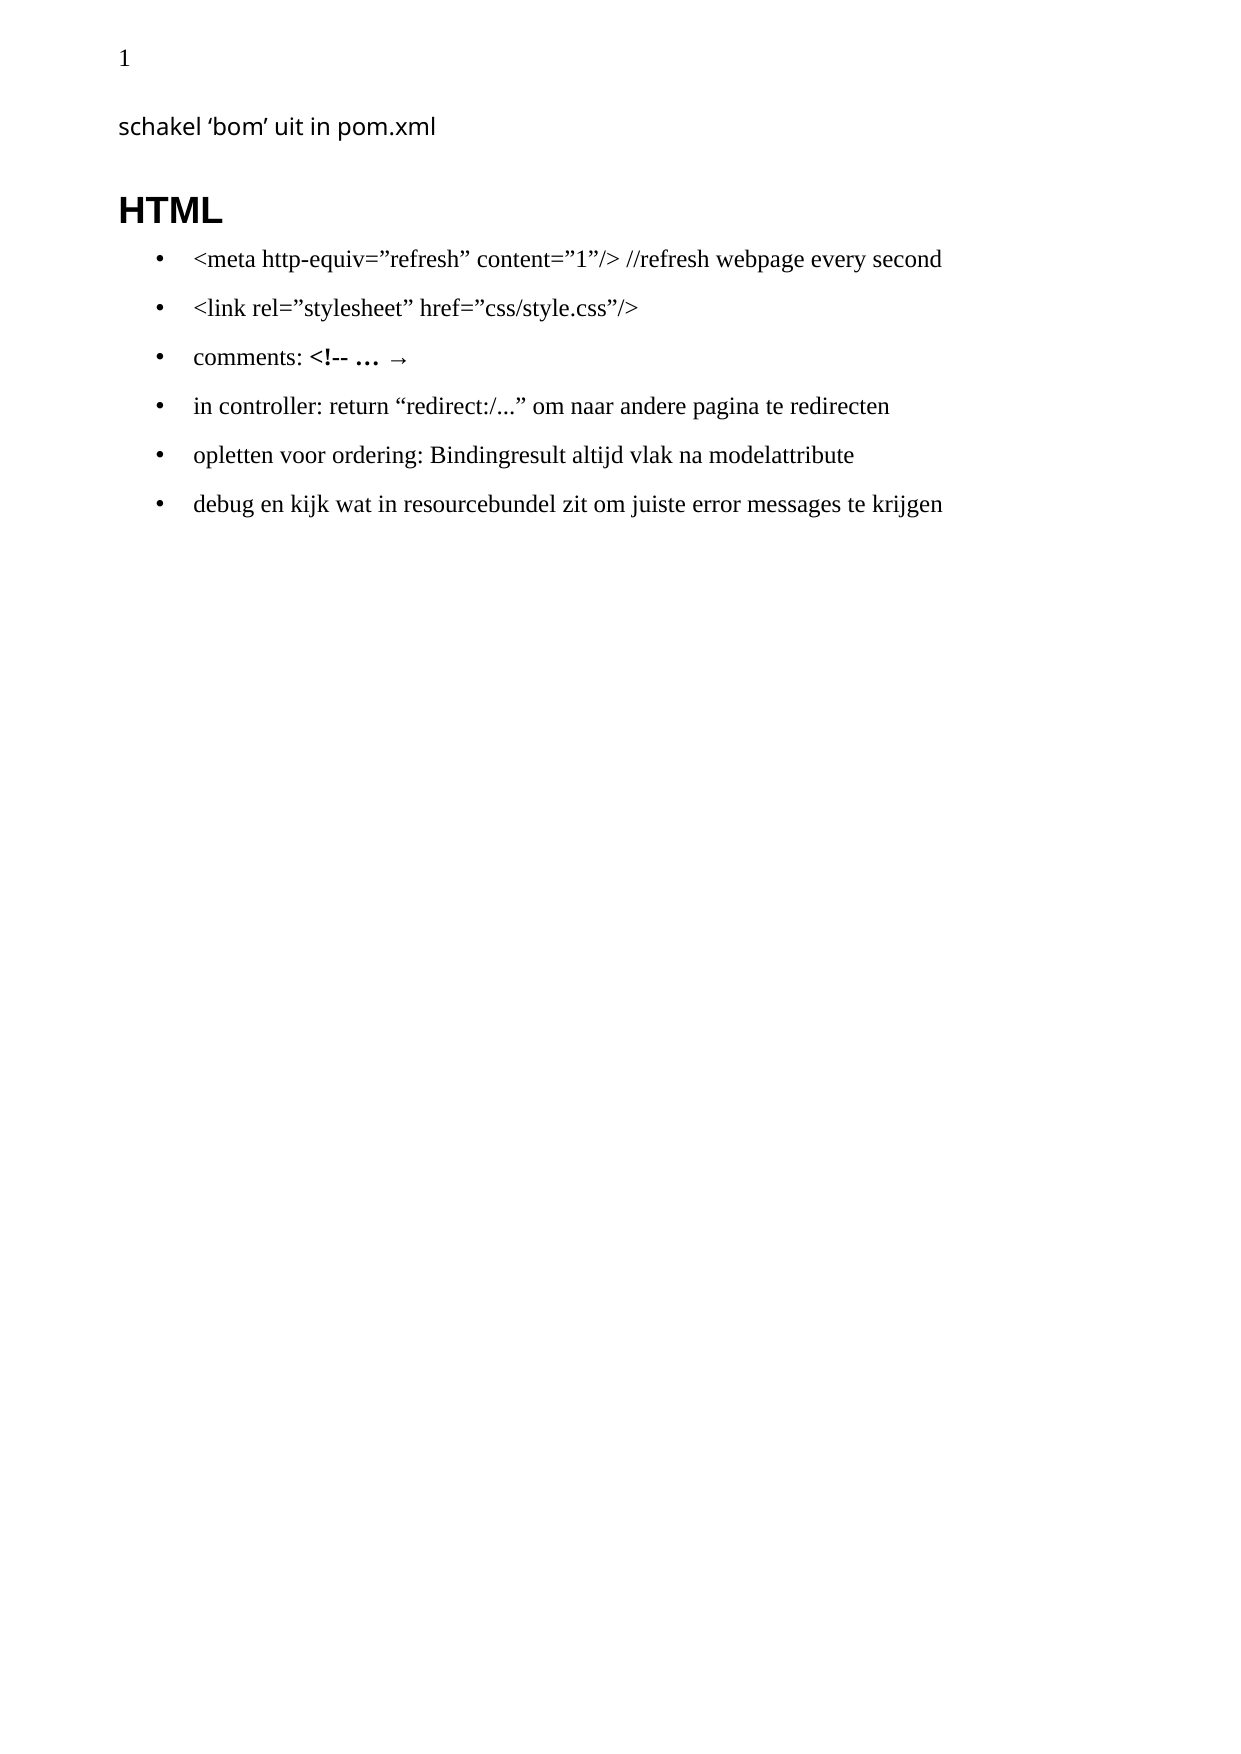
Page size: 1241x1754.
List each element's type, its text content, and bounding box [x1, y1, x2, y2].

list opletten voor ordering: Bindingresult altijd vlak na modelattribute [156, 440, 1122, 469]
subtitle HTML [118, 188, 1122, 232]
list comments: <!-- … → [156, 342, 1122, 371]
list <link rel=”stylesheet” href=”css/style.css”/> [156, 293, 1122, 322]
text schakel ‘bom’ uit in pom.xml [118, 109, 1122, 142]
list <meta http-equiv=”refresh” content=”1”/> //refresh webpage every second [156, 244, 1122, 273]
list debug en kijk wat in resourcebundel zit om juiste error messages te krijgen [156, 489, 1122, 518]
list in controller: return “redirect:/...” om naar andere pagina te redirecten [156, 391, 1122, 420]
